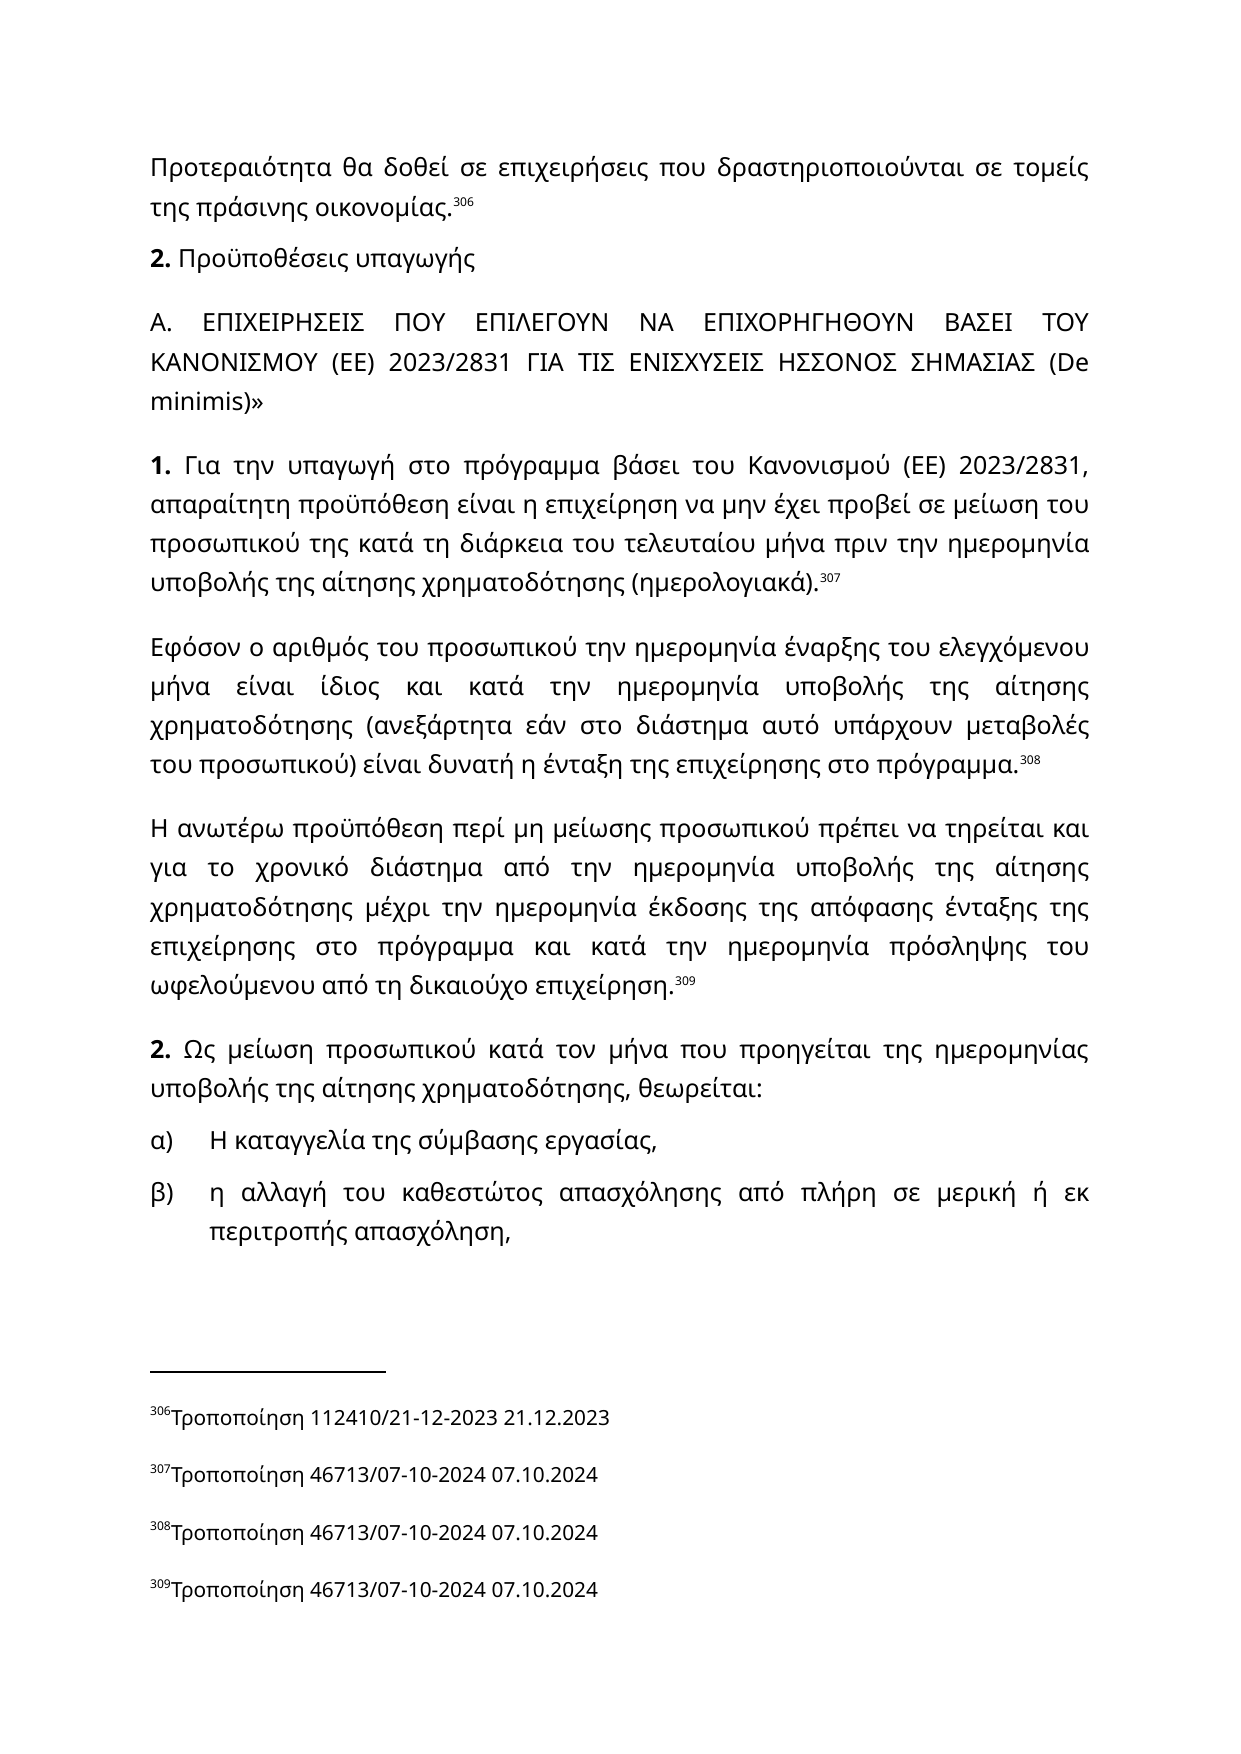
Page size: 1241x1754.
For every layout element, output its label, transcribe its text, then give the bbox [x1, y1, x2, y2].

text Προτεραιότητα θα δοθεί σε επιχειρήσεις που δραστηριοποιούνται σε τομείς της πράσινης οικονομίας. [150, 150, 1090, 223]
text Τροποποίηση 112410/21-12-2023 21.12.2023 [150, 1403, 1090, 1431]
text Τροποποίηση 46713/07-10-2024 07.10.2024 [150, 1576, 1090, 1604]
text 1. Για την υπαγωγή στο πρόγραμμα βάσει του Κανονισμού (ΕΕ) 2023/2831, απαραίτητη προϋπόθεση είναι η επιχείρηση να μην έχει προβεί σε μείωση του προσωπικού της κατά τη διάρκεια του τελευταίου μήνα πριν την ημερομηνία υποβολής της αίτησης χρηματοδότησης (ημερολογιακά). [150, 447, 1090, 599]
text Τροποποίηση 46713/07-10-2024 07.10.2024 [150, 1518, 1090, 1546]
text 2. Προϋποθέσεις υπαγωγής [150, 241, 1090, 275]
text Α. ΕΠΙΧΕΙΡΗΣΕΙΣ ΠΟΥ ΕΠΙΛΕΓΟΥΝ ΝΑ ΕΠΙΧΟΡΗΓΗΘΟΥΝ ΒΑΣΕΙ ΤΟΥ ΚΑΝΟΝΙΣΜΟΥ (ΕΕ) 2023/2831 ΓΙΑ ΤΙΣ ΕΝΙΣΧΥΣΕΙΣ ΗΣΣΟΝΟΣ ΣΗΜΑΣΙΑΣ (De minimis)» [150, 305, 1090, 417]
text Τροποποίηση 46713/07-10-2024 07.10.2024 [150, 1460, 1090, 1489]
list β) η αλλαγή του καθεστώτος απασχόλησης από πλήρη σε μερική ή εκ περιτροπής απασχόληση, [150, 1174, 1090, 1247]
text Η ανωτέρω προϋπόθεση περί μη μείωσης προσωπικού πρέπει να τηρείται και για το χρονικό διάστημα από την ημερομηνία υποβολής της αίτησης χρηματοδότησης μέχρι την ημερομηνία έκδοσης της απόφασης ένταξης της επιχείρησης στο πρόγραμμα και κατά την ημερομηνία πρόσληψης του ωφελούμενου από τη δικαιούχο επιχείρηση. [150, 811, 1090, 1002]
list α) Η καταγγελία της σύμβασης εργασίας, [150, 1122, 1090, 1157]
text 2. Ως μείωση προσωπικού κατά τον μήνα που προηγείται της ημερομηνίας υποβολής της αίτησης χρηματοδότησης, θεωρείται: [150, 1032, 1090, 1105]
text Εφόσον ο αριθμός του προσωπικού την ημερομηνία έναρξης του ελεγχόμενου μήνα είναι ίδιος και κατά την ημερομηνία υποβολής της αίτησης χρηματοδότησης (ανεξάρτητα εάν στο διάστημα αυτό υπάρχουν μεταβολές του προσωπικού) είναι δυνατή η ένταξη της επιχείρησης στο πρόγραμμα. [150, 629, 1090, 781]
